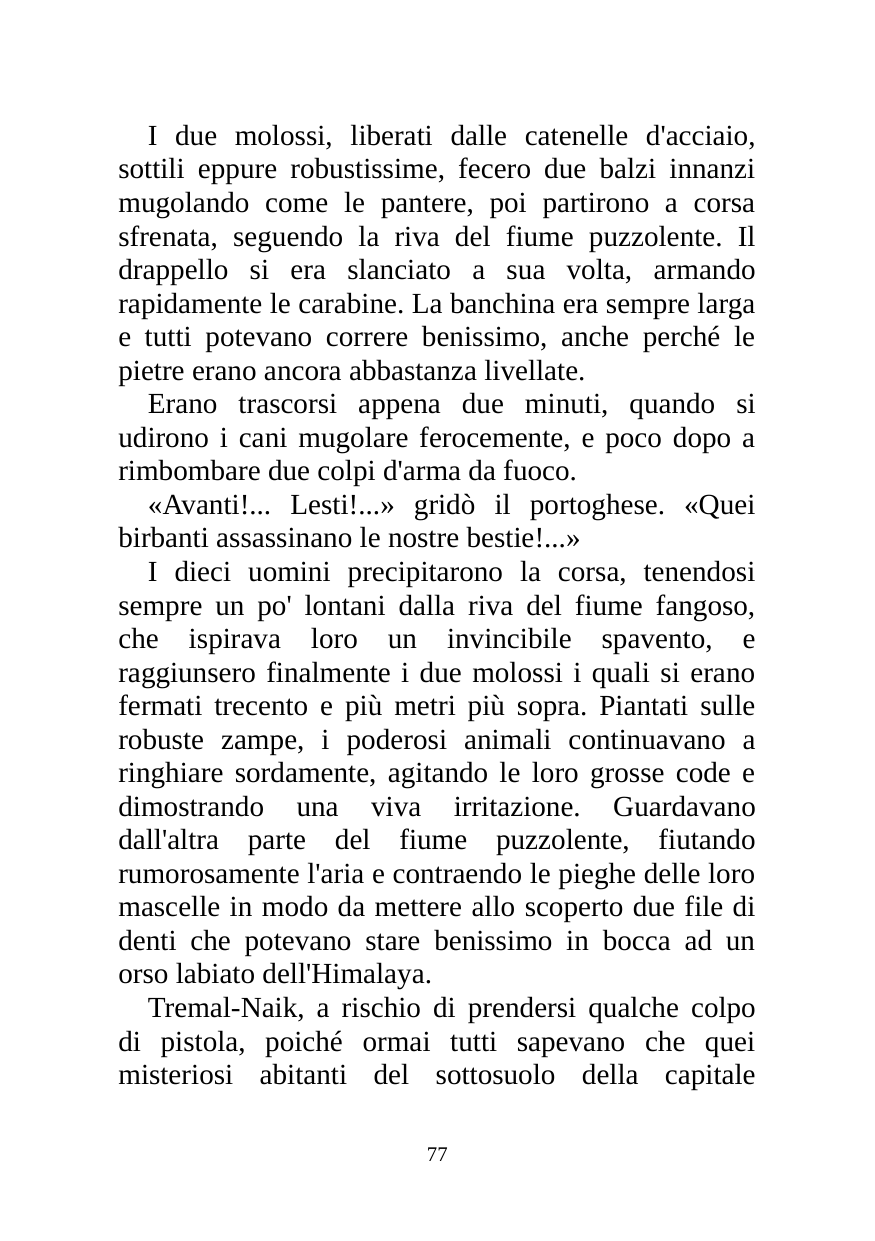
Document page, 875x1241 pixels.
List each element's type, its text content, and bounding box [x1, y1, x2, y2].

text «Avanti!... Lesti!...» gridò il portoghese. «Quei birbanti assassinano le nostre bestie!...» [118, 487, 756, 554]
text I dieci uomini precipitarono la corsa, tenendosi sempre un po' lontani dalla riva del fiume fangoso, che ispirava loro un invincibile spavento, e raggiunsero finalmente i due molossi i quali si erano fermati trecento e più metri più sopra. Piantati sulle robuste zampe, i poderosi animali continuavano a ringhiare sordamente, agitando le loro grosse code e dimostrando una viva irritazione. Guardavano dall'altra parte del fiume puzzolente, fiutando rumorosamente l'aria e contraendo le pieghe delle loro mascelle in modo da mettere allo scoperto due file di denti che potevano stare benissimo in bocca ad un orso labiato dell'Himalaya. [118, 554, 756, 990]
text Erano trascorsi appena due minuti, quando si udirono i cani mugolare ferocemente, e poco dopo a rimbombare due colpi d'arma da fuoco. [118, 386, 756, 487]
text Tremal-Naik, a rischio di prendersi qualche colpo di pistola, poiché ormai tutti sapevano che quei misteriosi abitanti del sottosuolo della capitale [118, 990, 756, 1091]
text I due molossi, liberati dalle catenelle d'acciaio, sottili eppure robustissime, fecero due balzi innanzi mugolando come le pantere, poi partirono a corsa sfrenata, seguendo la riva del fiume puzzolente. Il drappello si era slanciato a sua volta, armando rapidamente le carabine. La banchina era sempre larga e tutti potevano correre benissimo, anche perché le pietre erano ancora abbastanza livellate. [118, 118, 756, 386]
